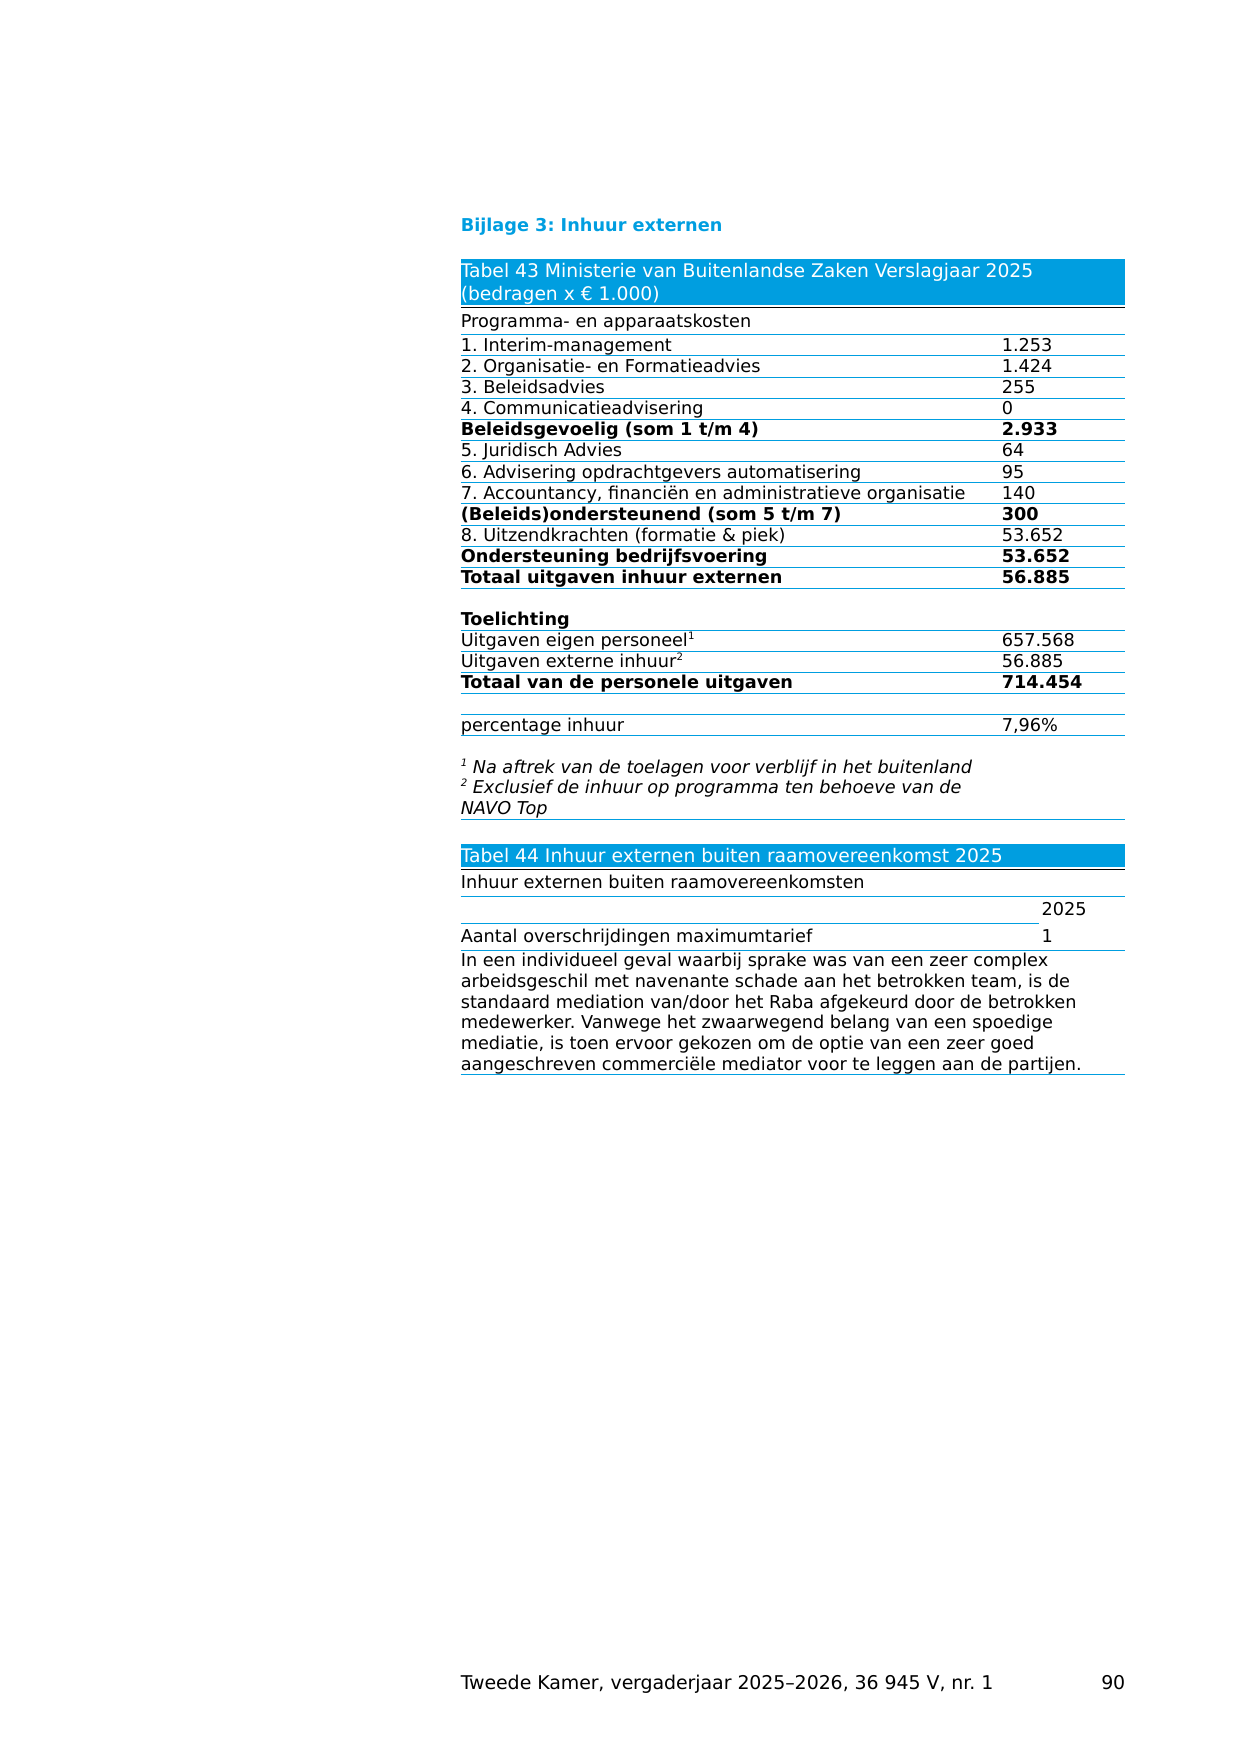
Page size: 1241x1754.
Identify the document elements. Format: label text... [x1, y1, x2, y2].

table_cell 8. Uitzendkrachten (formatie & piek) [461, 526, 999, 546]
table_cell Totaal uitgaven inhuur externen [461, 568, 999, 588]
table_cell [999, 777, 1125, 818]
table_cell 1 Na aftrek van de toelagen voor verblijf in het buitenland [461, 757, 999, 777]
table_cell In een individueel geval waarbij sprake was van een zeer complex arbeidsgeschil met navenante schade aan het betrokken team, is de standaard mediation van/door het Raba afgekeurd door de betrokken medewerker. Vanwege het zwaarwegend belang van een spoedige mediatie, is toen ervoor gekozen om de optie van een zeer goed aangeschreven commerciële mediator voor te leggen aan de partijen. [461, 951, 1125, 1074]
table_cell [999, 757, 1125, 777]
table_cell 714.454 [999, 673, 1125, 693]
table_cell [1039, 870, 1125, 896]
table_cell 1.253 [999, 335, 1125, 355]
table_cell 0 [999, 399, 1125, 419]
table_cell 300 [999, 504, 1125, 524]
table_cell 2 Exclusief de inhuur op programma ten behoeve van de NAVO Top [461, 777, 999, 818]
table_cell Beleidsgevoelig (som 1 t/m 4) [461, 420, 999, 440]
table_cell Inhuur externen buiten raamovereenkomsten [461, 870, 1038, 896]
table_cell 56.885 [999, 568, 1125, 588]
table_cell 1. Interim-management [461, 335, 999, 355]
table_cell Aantal overschrijdingen maximumtarief [461, 924, 1038, 950]
table_cell 2.933 [999, 420, 1125, 440]
table_cell 53.652 [999, 526, 1125, 546]
table_cell 2025 [1039, 897, 1125, 923]
table_cell Toelichting [461, 609, 999, 630]
table_cell 95 [999, 462, 1125, 482]
table_cell [999, 589, 1125, 609]
table_cell [461, 694, 999, 714]
table_cell Uitgaven eigen personeel1 [461, 631, 999, 651]
table_cell [461, 736, 999, 757]
table_cell 3. Beleidsadvies [461, 378, 999, 398]
table_cell 140 [999, 483, 1125, 503]
table_cell 53.652 [999, 547, 1125, 567]
table_cell [461, 897, 1038, 923]
table_cell 7,96% [999, 715, 1125, 735]
table_cell percentage inhuur [461, 715, 999, 735]
table_cell 64 [999, 441, 1125, 461]
table_cell 657.568 [999, 631, 1125, 651]
table_cell Ondersteuning bedrijfsvoering [461, 547, 999, 567]
table_cell [461, 589, 999, 609]
title Bijlage 3: Inhuur externen [461, 213, 1125, 236]
table_cell 255 [999, 378, 1125, 398]
table_cell 6. Advisering opdrachtgevers automatisering [461, 462, 999, 482]
table_cell 5. Juridisch Advies [461, 441, 999, 461]
table_cell 1.424 [999, 356, 1125, 376]
table_cell Uitgaven externe inhuur2 [461, 652, 999, 672]
table_cell [999, 694, 1125, 714]
table_cell 7. Accountancy, financiën en administratieve organisatie [461, 483, 999, 503]
table_cell 1 [1039, 923, 1125, 950]
table_cell (Beleids)ondersteunend (som 5 t/m 7) [461, 504, 999, 524]
table_cell [999, 609, 1125, 630]
table_cell [999, 308, 1125, 334]
table_cell Programma- en apparaatskosten [461, 308, 999, 334]
table_cell 4. Communicatieadvisering [461, 399, 999, 419]
table_cell Totaal van de personele uitgaven [461, 673, 999, 693]
table_cell [999, 736, 1125, 757]
table_cell 2. Organisatie- en Formatieadvies [461, 356, 999, 376]
table_cell 56.885 [999, 652, 1125, 672]
